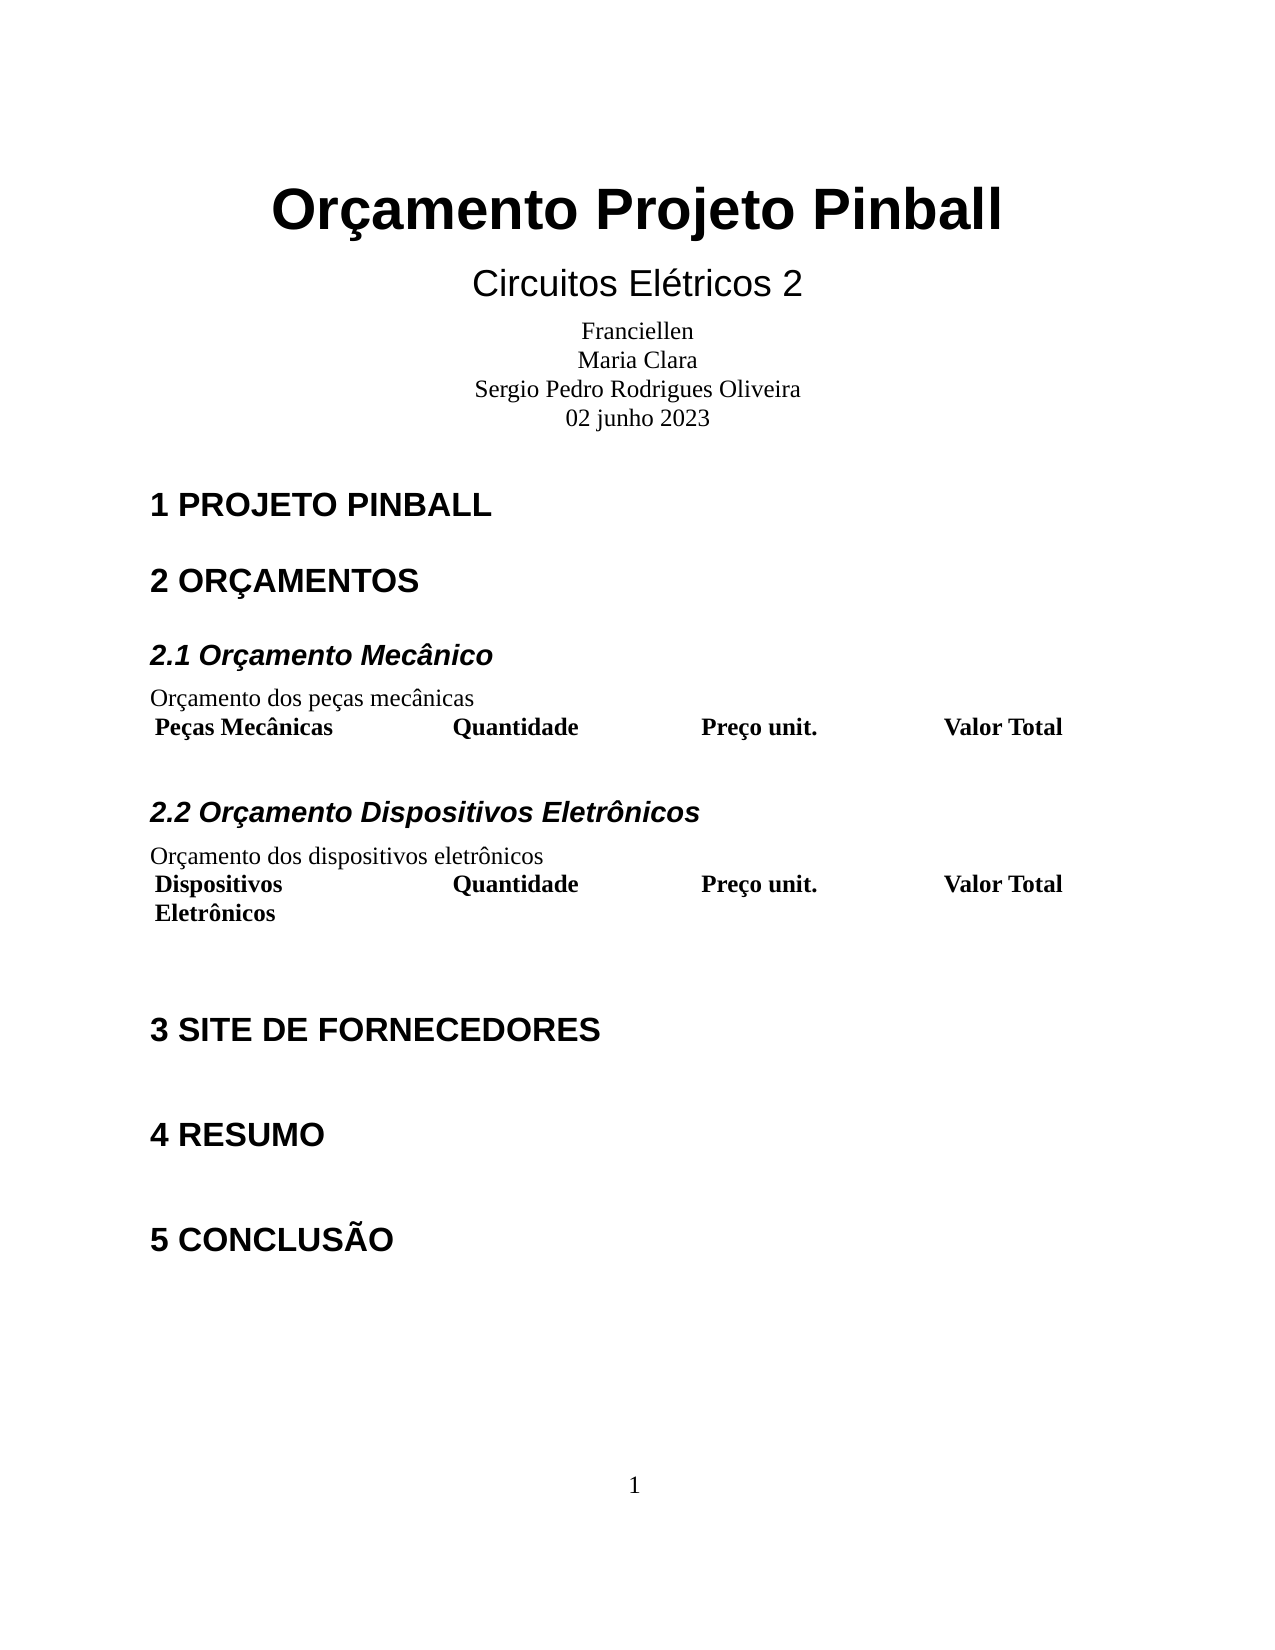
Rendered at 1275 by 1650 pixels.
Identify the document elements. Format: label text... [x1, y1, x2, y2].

table_cell [881, 927, 1125, 956]
table_header Dispositivos Eletrônicos [150, 870, 394, 927]
subtitle 4 RESUMO [150, 1114, 1125, 1153]
table_cell [394, 927, 637, 956]
table_header Preço unit. [638, 712, 881, 741]
table_cell [638, 927, 881, 956]
text Orçamento dos peças mecânicas [150, 683, 1125, 712]
table_header Quantidade [394, 870, 637, 927]
table_header Preço unit. [638, 870, 881, 927]
text Sergio Pedro Rodrigues Oliveira [150, 374, 1125, 403]
subtitle 5 CONCLUSÃO [150, 1219, 1125, 1258]
table_cell [394, 741, 637, 770]
table_cell [881, 741, 1125, 770]
subtitle 1 PROJETO PINBALL [150, 485, 1125, 524]
title Orçamento Projeto Pinball [150, 175, 1125, 242]
table_cell [150, 927, 394, 956]
subtitle 2.2 Orçamento Dispositivos Eletrônicos [150, 795, 1125, 828]
table_header Valor Total [881, 712, 1125, 741]
subtitle 2 ORÇAMENTOS [150, 561, 1125, 600]
text Orçamento dos dispositivos eletrônicos [150, 841, 1125, 869]
table_header Valor Total [881, 870, 1125, 927]
text Franciellen [150, 316, 1125, 345]
table_header Peças Mecânicas [150, 712, 394, 741]
table_cell [150, 741, 394, 770]
table_header Quantidade [394, 712, 637, 741]
table_cell [638, 741, 881, 770]
text Maria Clara [150, 345, 1125, 374]
subtitle 3 SITE DE FORNECEDORES [150, 1009, 1125, 1048]
subtitle 2.1 Orçamento Mecânico [150, 637, 1125, 671]
text 02 junho 2023 [150, 403, 1125, 431]
subtitle Circuitos Elétricos 2 [150, 261, 1125, 304]
